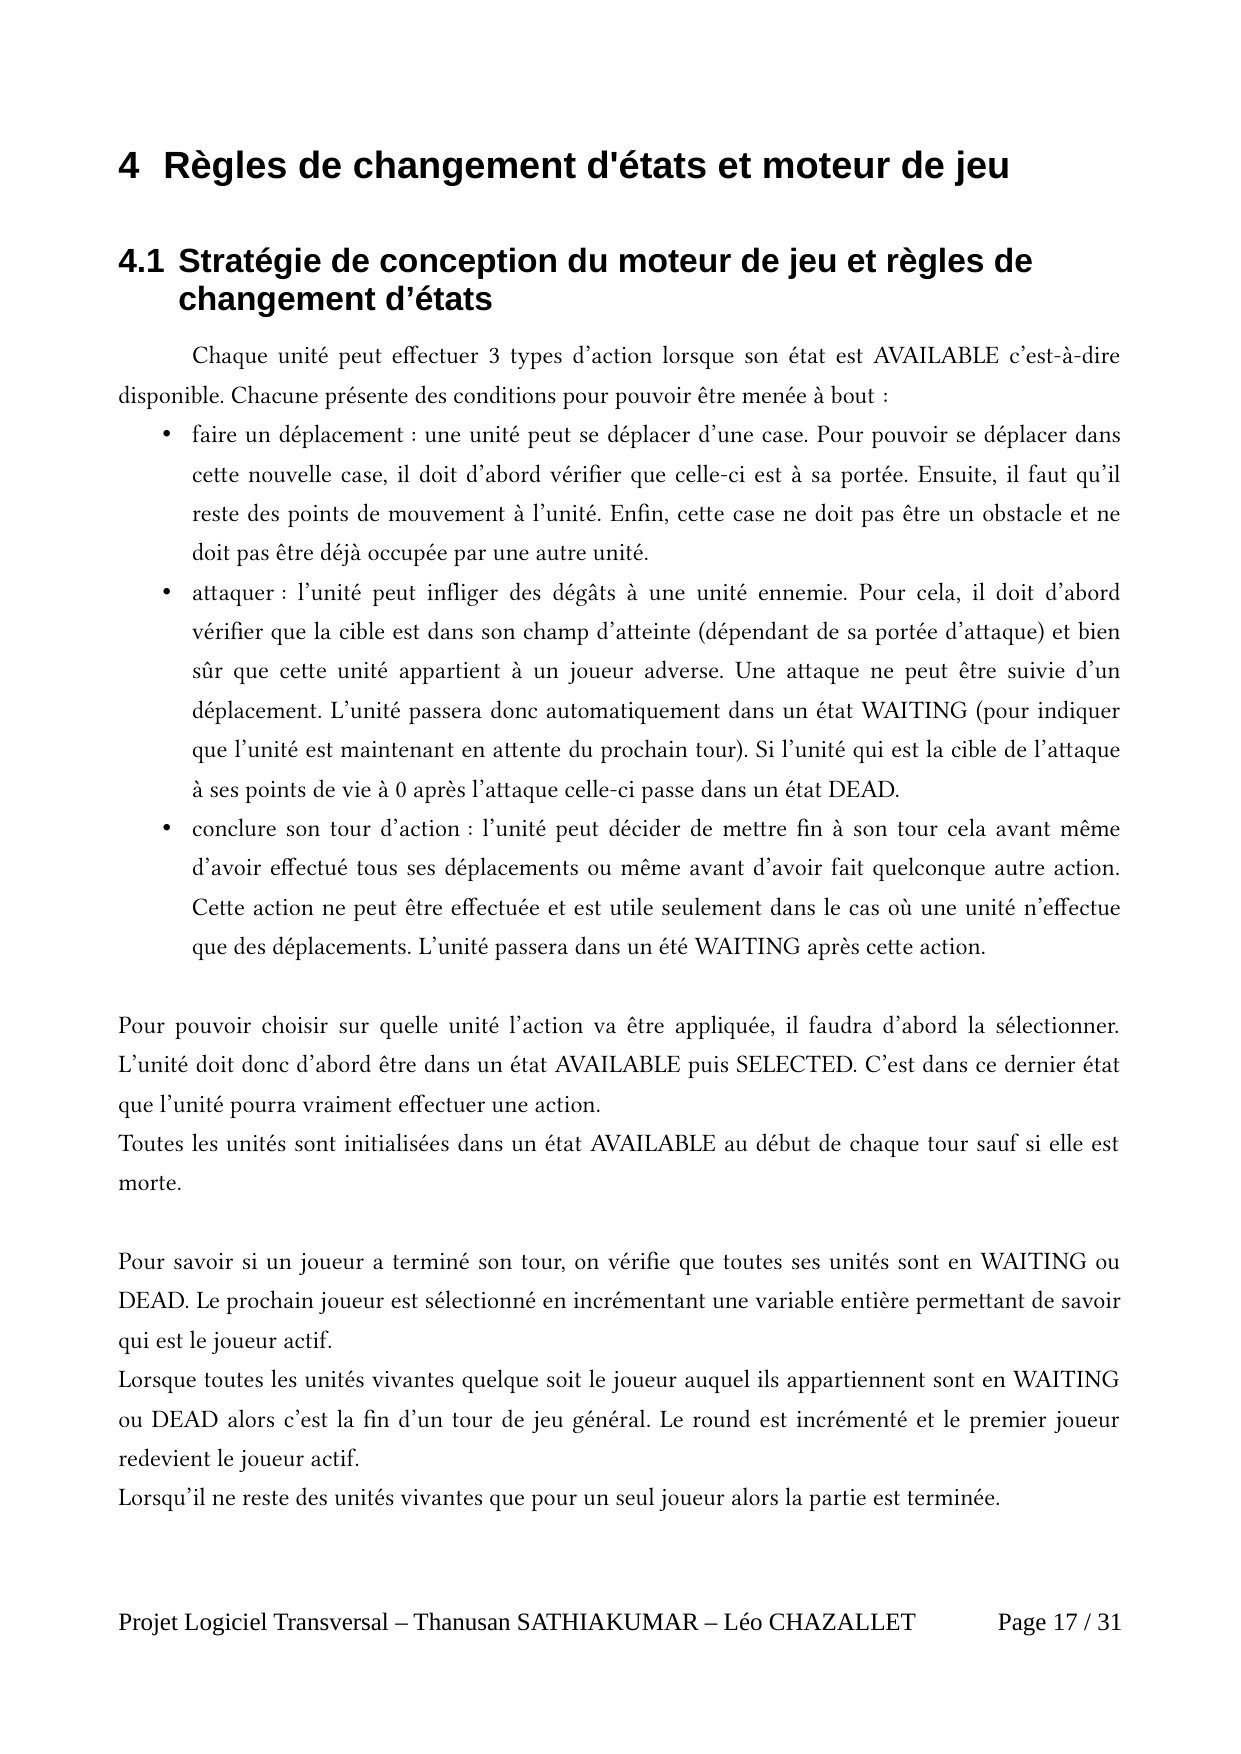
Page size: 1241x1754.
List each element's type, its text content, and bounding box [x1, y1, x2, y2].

text Lorsque toutes les unités vivantes quelque soit le joueur auquel ils appartiennent sont en WAITING ou DEAD alors c’est la fin d’un tour de jeu général. Le round est incrémenté et le premier joueur redevient le joueur actif. [118, 1365, 1122, 1473]
text Chaque unité peut effectuer 3 types d’action lorsque son état est AVAILABLE c’est-à-dire disponible. Chacune présente des conditions pour pouvoir être menée à bout : [118, 342, 1122, 409]
subtitle Règles de changement d'états et moteur de jeu [118, 143, 1122, 187]
text Pour savoir si un joueur a terminé son tour, on vérifie que toutes ses unités sont en WAITING ou DEAD. Le prochain joueur est sélectionné en incrémentant une variable entière permettant de savoir qui est le joueur actif. [118, 1247, 1122, 1354]
list faire un déplacement : une unité peut se déplacer d’une case. Pour pouvoir se déplacer dans cette nouvelle case, il doit d’abord vérifier que celle-ci est à sa portée. Ensuite, il faut qu’il reste des points de mouvement à l’unité. Enfin, cette case ne doit pas être un obstacle et ne doit pas être déjà occupée par une autre unité. [162, 420, 1122, 567]
list attaquer : l’unité peut infliger des dégâts à une unité ennemie. Pour cela, il doit d’abord vérifier que la cible est dans son champ d’atteinte (dépendant de sa portée d’attaque) et bien sûr que cette unité appartient à un joueur adverse. Une attaque ne peut être suivie d’un déplacement. L’unité passera donc automatiquement dans un état WAITING (pour indiquer que l’unité est maintenant en attente du prochain tour). Si l’unité qui est la cible de l’attaque à ses points de vie à 0 après l’attaque celle-ci passe dans un état DEAD. [162, 578, 1122, 803]
text Pour pouvoir choisir sur quelle unité l’action va être appliquée, il faudra d’abord la sélectionner. L’unité doit donc d’abord être dans un état AVAILABLE puis SELECTED. C’est dans ce dernier état que l’unité pourra vraiment effectuer une action. [118, 1011, 1122, 1118]
text Toutes les unités sont initialisées dans un état AVAILABLE au début de chaque tour sauf si elle est morte. [118, 1129, 1122, 1197]
list conclure son tour d’action : l’unité peut décider de mettre fin à son tour cela avant même d’avoir effectué tous ses déplacements ou même avant d’avoir fait quelconque autre action. Cette action ne peut être effectuée et est utile seulement dans le cas où une unité n’effectue que des déplacements. L’unité passera dans un été WAITING après cette action. [162, 814, 1122, 961]
subtitle Stratégie de conception du moteur de jeu et règles de changement d’états [118, 241, 1122, 318]
text Lorsqu’il ne reste des unités vivantes que pour un seul joueur alors la partie est terminée. [118, 1483, 1122, 1512]
